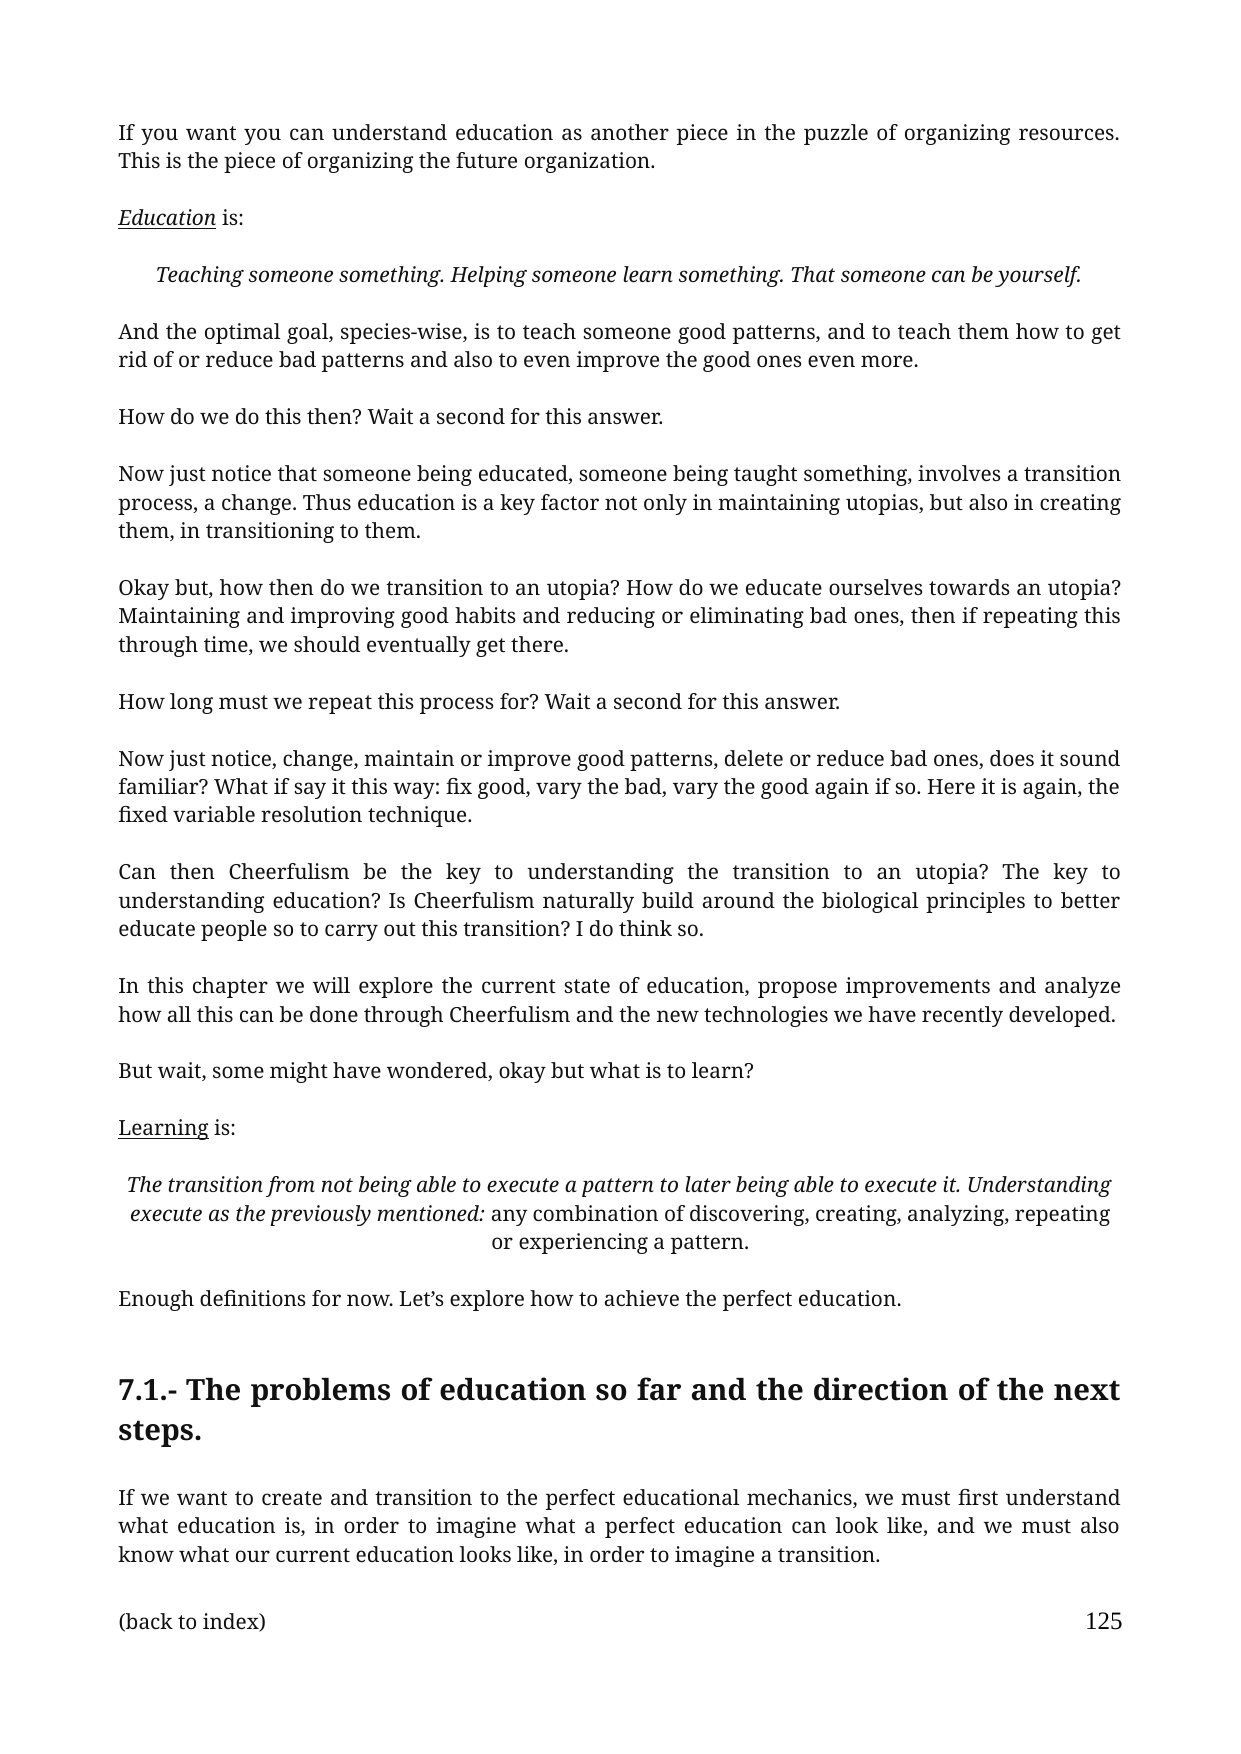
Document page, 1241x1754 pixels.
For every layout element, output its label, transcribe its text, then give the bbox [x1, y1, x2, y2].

text The transition from not being able to execute a pattern to later being able to execute it. Understanding execute as the previously mentioned: any combination of discovering, creating, analyzing, repeating or experiencing a pattern. [118, 1170, 1122, 1256]
text How long must we repeat this process for? Wait a second for this answer. [118, 687, 1122, 715]
text 7.1.- The problems of education so far and the direction of the next steps. [118, 1369, 1122, 1449]
text Education is: [118, 203, 1122, 232]
text If you want you can understand education as another piece in the puzzle of organizing resources. This is the piece of organizing the future organization. [118, 118, 1122, 175]
text Enough definitions for now. Let’s explore how to achieve the perfect education. [118, 1284, 1122, 1312]
text Teaching someone something. Helping someone learn something. That someone can be yourself. [118, 260, 1122, 289]
text Okay but, how then do we transition to an utopia? How do we educate ourselves towards an utopia? Maintaining and improving good habits and reducing or eliminating bad ones, then if repeating this through time, we should eventually get there. [118, 573, 1122, 658]
text But wait, some might have wondered, okay but what is to learn? [118, 1057, 1122, 1085]
text If we want to create and transition to the perfect educational mechanics, we must first understand what education is, in order to imagine what a perfect education can look like, and we must also know what our current education looks like, in order to imagine a transition. [118, 1483, 1122, 1568]
text In this chapter we will explore the current state of education, propose improvements and analyze how all this can be done through Cheerfulism and the new technologies we have recently developed. [118, 971, 1122, 1028]
text How do we do this then? Wait a second for this answer. [118, 402, 1122, 431]
text Can then Cheerfulism be the key to understanding the transition to an utopia? The key to understanding education? Is Cheerfulism naturally build around the biological principles to better educate people so to carry out this transition? I do think so. [118, 857, 1122, 943]
text Now just notice, change, maintain or improve good patterns, delete or reduce bad ones, does it sound familiar? What if say it this way: fix good, vary the bad, vary the good again if so. Here it is again, the fixed variable resolution technique. [118, 744, 1122, 829]
text Now just notice that someone being educated, someone being taught something, involves a transition process, a change. Thus education is a key factor not only in maintaining utopias, but also in creating them, in transitioning to them. [118, 459, 1122, 545]
text And the optimal goal, species-wise, is to teach someone good patterns, and to teach them how to get rid of or reduce bad patterns and also to even improve the good ones even more. [118, 317, 1122, 374]
text Learning is: [118, 1113, 1122, 1142]
